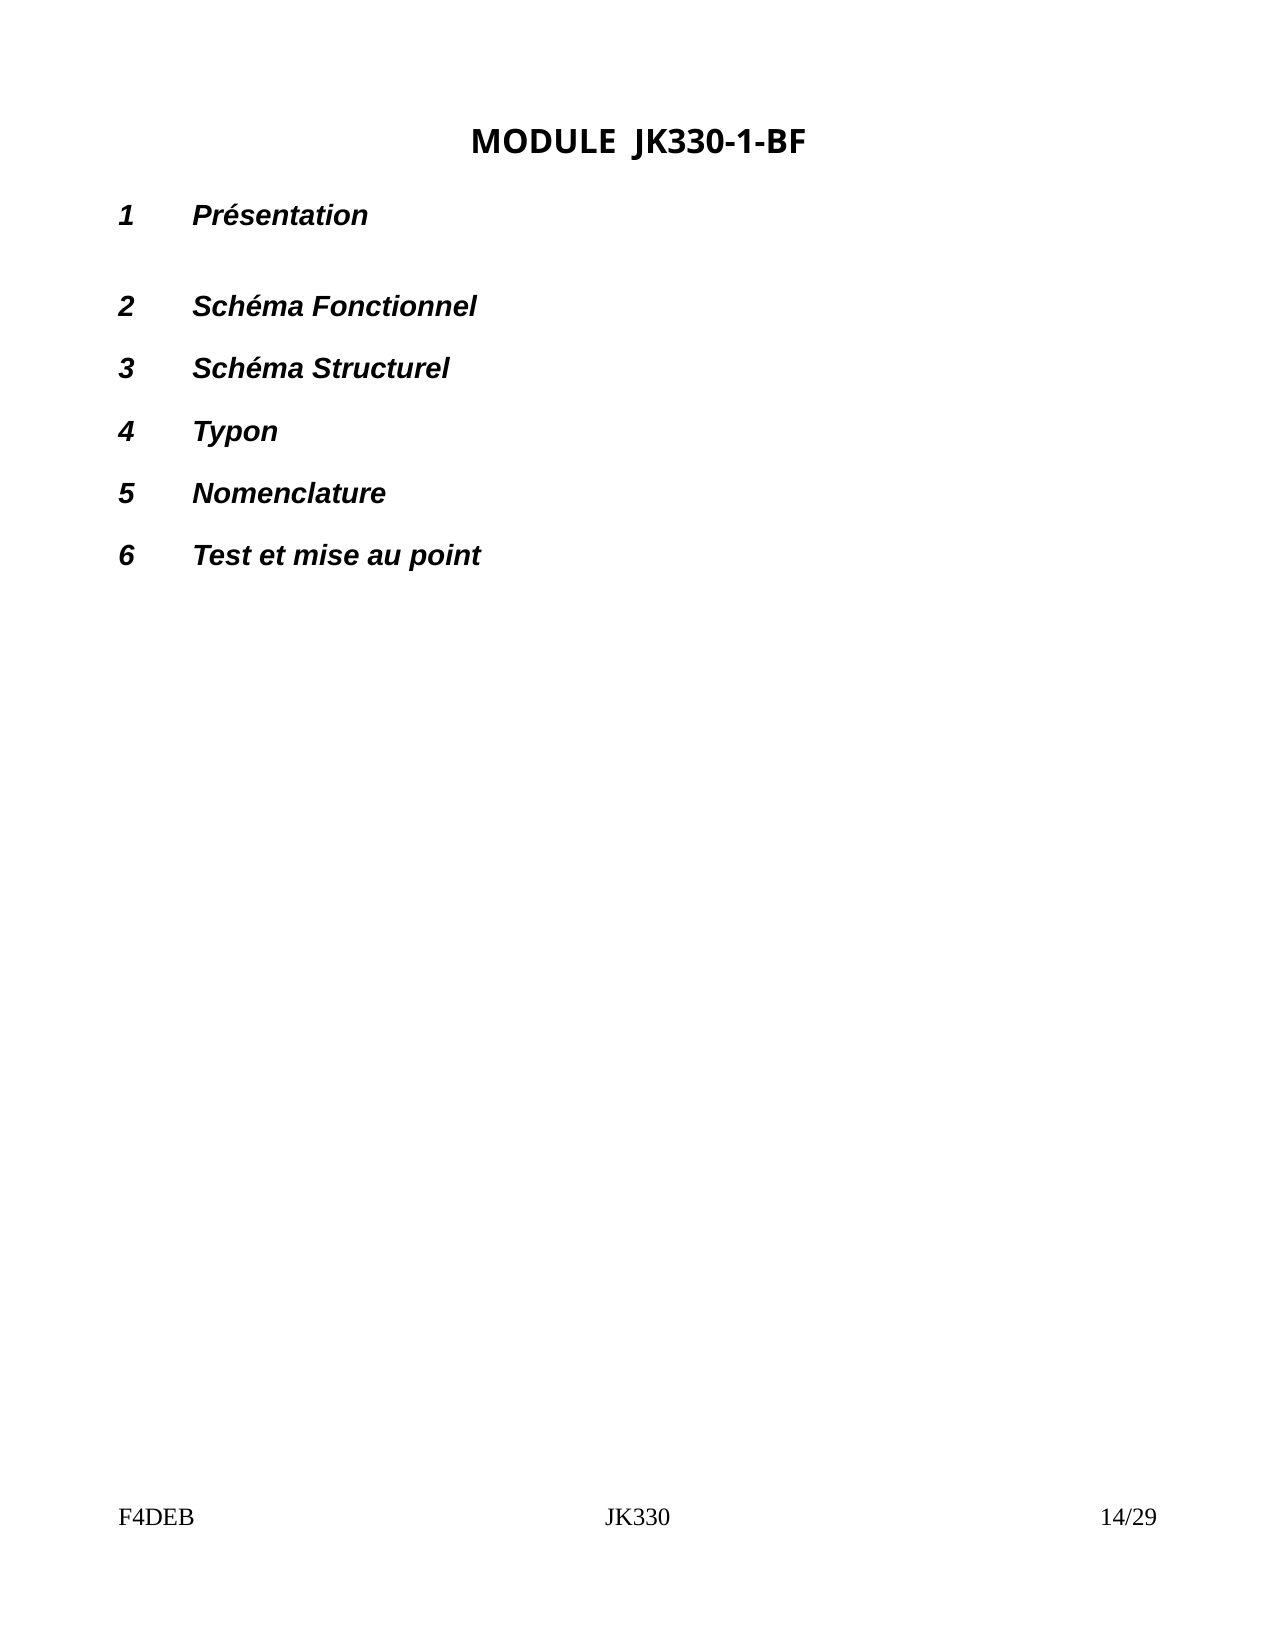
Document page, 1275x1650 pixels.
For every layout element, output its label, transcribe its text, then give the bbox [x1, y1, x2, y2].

subtitle Nomenclature [118, 476, 1157, 509]
subtitle Présentation [118, 198, 1157, 231]
subtitle Test et mise au point [118, 538, 1157, 572]
subtitle Schéma Structurel [118, 351, 1157, 385]
subtitle MODULE JK330-1-BF [175, 118, 1157, 164]
subtitle Typon [118, 413, 1157, 447]
subtitle Schéma Fonctionnel [118, 289, 1157, 322]
